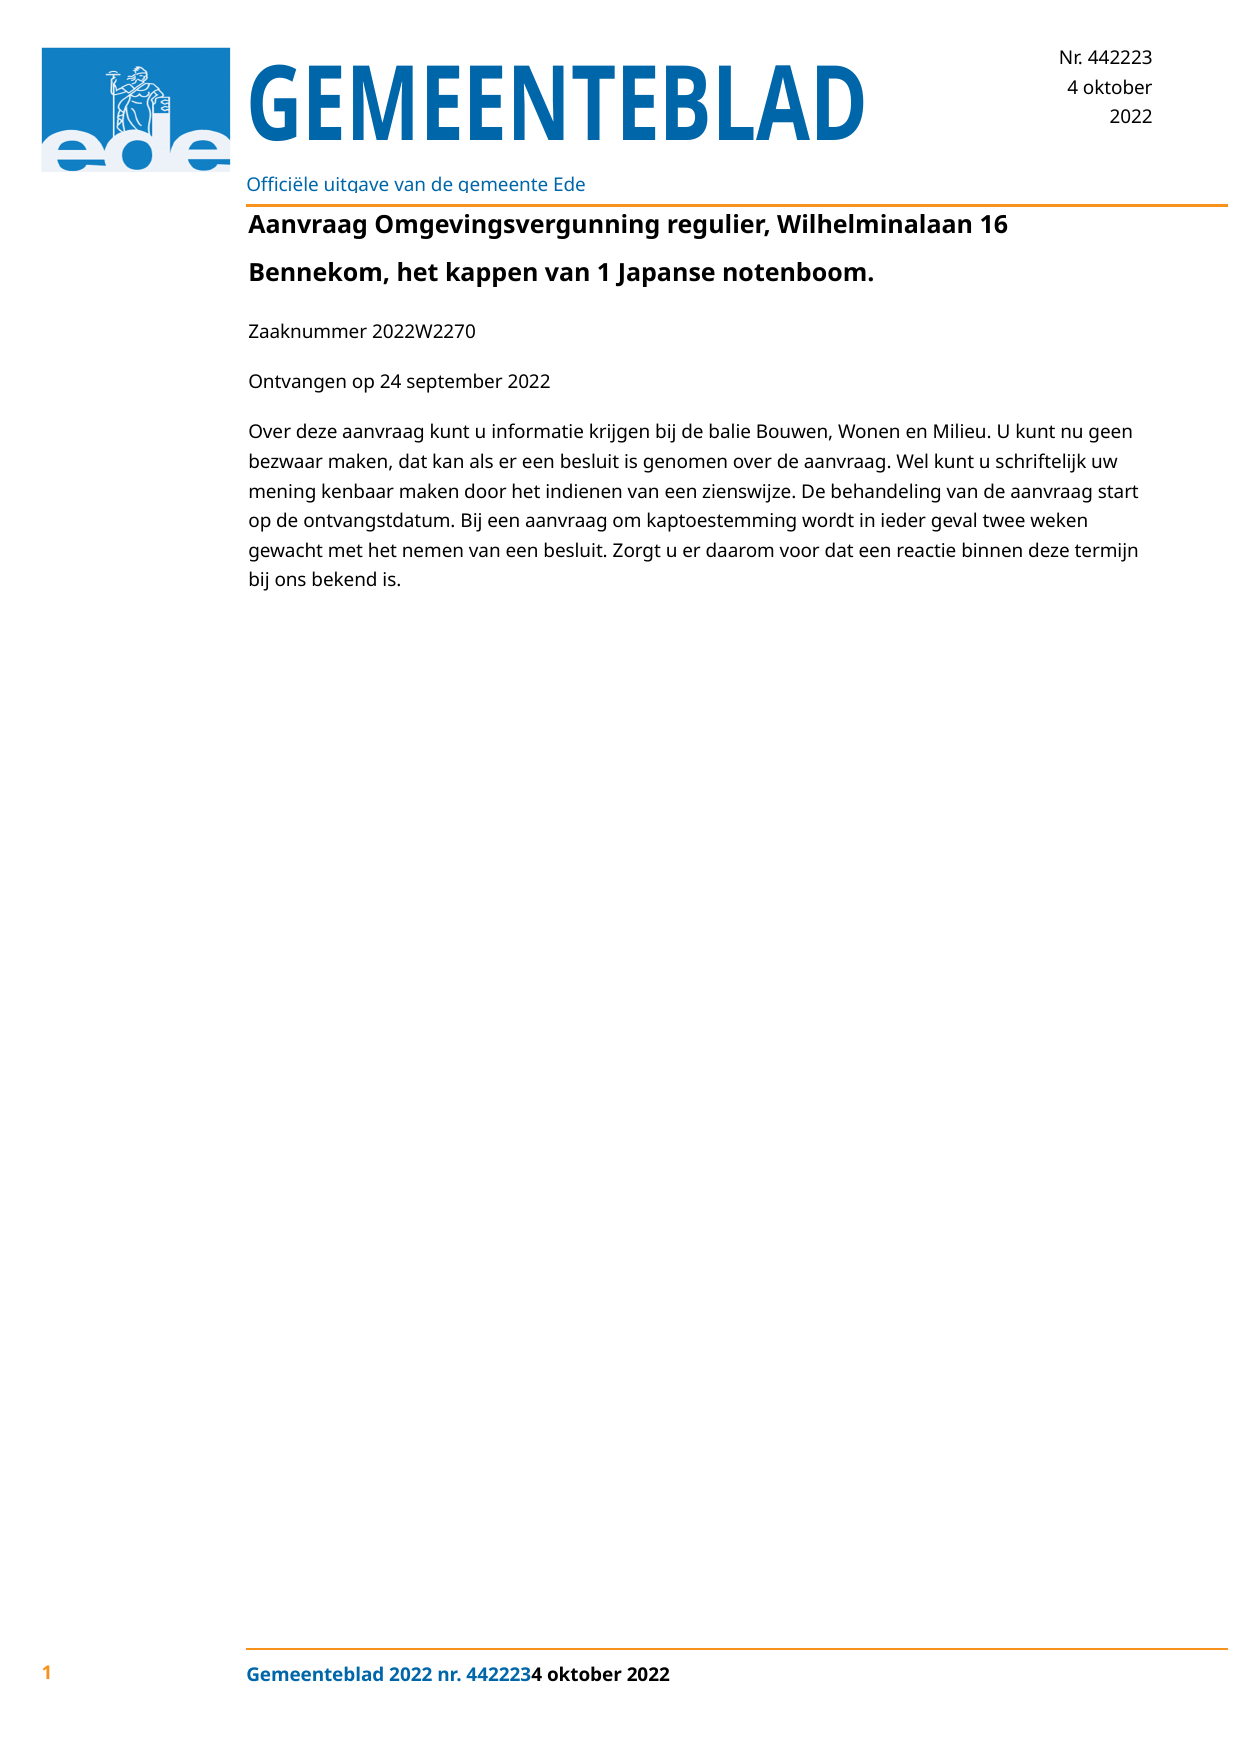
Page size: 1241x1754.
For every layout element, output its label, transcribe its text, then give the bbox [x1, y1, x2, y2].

text Ontvangen op 24 september 2022 [248, 368, 1152, 394]
text Zaaknummer 2022W2270 [248, 318, 1152, 344]
text Over deze aanvraag kunt u informatie krijgen bij de balie Bouwen, Wonen en Milieu. U kunt nu geen bezwaar maken, dat kan als er een besluit is genomen over de aanvraag. Wel kunt u schriftelijk uw mening kenbaar maken door het indienen van een zienswijze. De behandeling van de aanvraag start op de ontvangstdatum. Bij een aanvraag om kaptoestemming wordt in ieder geval twee weken gewacht met het nemen van een besluit. Zorgt u er daarom voor dat een reactie binnen deze termijn bij ons bekend is. [248, 419, 1152, 592]
text Aanvraag Omgevingsvergunning regulier, Wilhelminalaan 16 Bennekom, het kappen van 1 Japanse notenboom. [248, 207, 1152, 288]
picture [41, 47, 231, 172]
